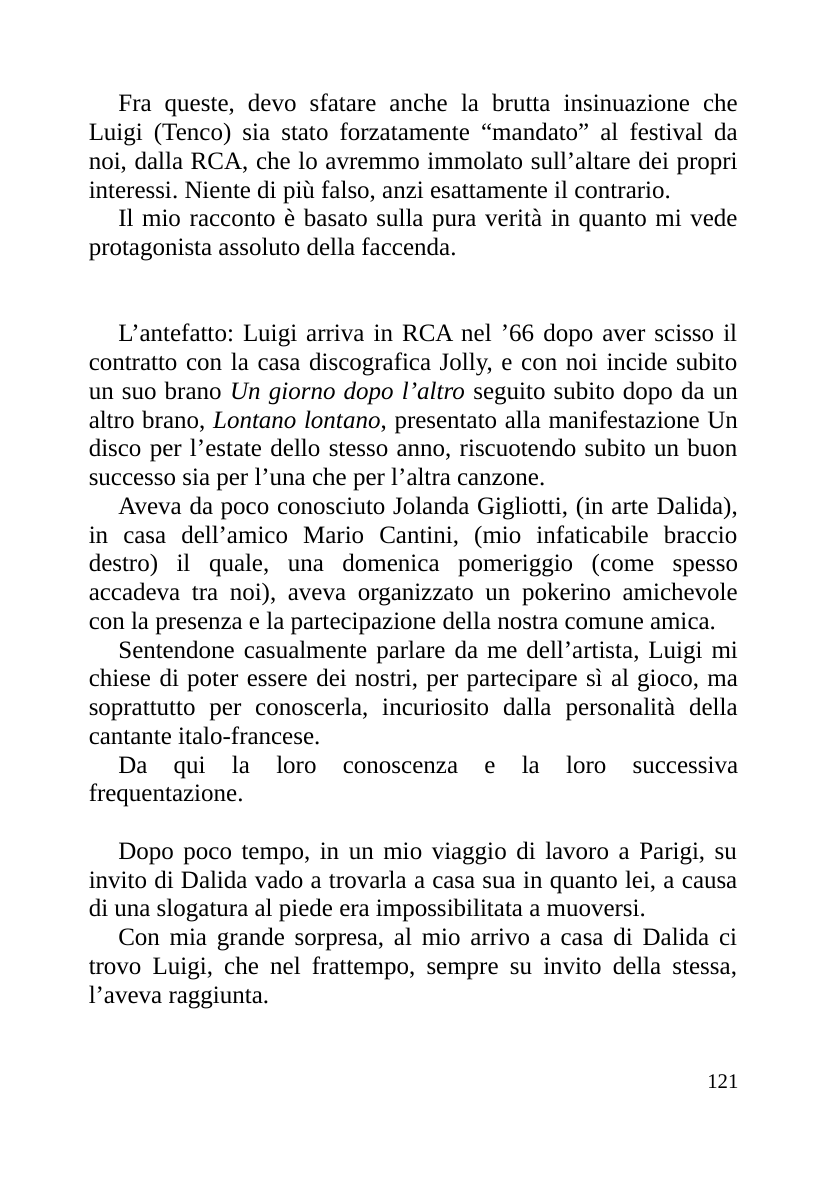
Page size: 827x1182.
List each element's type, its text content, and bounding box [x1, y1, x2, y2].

text Aveva da poco conosciuto Jolanda Gigliotti, (in arte Dalida), in casa dell’amico Mario Cantini, (mio infaticabile braccio destro) il quale, una domenica pomeriggio (come spesso accadeva tra noi), aveva organizzato un pokerino amichevole con la presenza e la partecipazione della nostra comune amica. [88, 491, 738, 635]
text Con mia grande sorpresa, al mio arrivo a casa di Dalida ci trovo Luigi, che nel frattempo, sempre su invito della stessa, l’aveva raggiunta. [88, 922, 738, 1008]
text Dopo poco tempo, in un mio viaggio di lavoro a Parigi, su invito di Dalida vado a trovarla a casa sua in quanto lei, a causa di una slogatura al piede era impossibilitata a muoversi. [88, 836, 738, 922]
text L’antefatto: Luigi arriva in RCA nel ’66 dopo aver scisso il contratto con la casa discografica Jolly, e con noi incide subito un suo brano Un giorno dopo l’altro seguito subito dopo da un altro brano, Lontano lontano, presentato alla manifestazione Un disco per l’estate dello stesso anno, riscuotendo subito un buon successo sia per l’una che per l’altra canzone. [88, 318, 738, 491]
text Il mio racconto è basato sulla pura verità in quanto mi vede protagonista assoluto della faccenda. [88, 203, 738, 261]
text Da qui la loro conoscenza e la loro successiva frequentazione. [88, 750, 738, 807]
text Sentendone casualmente parlare da me dell’artista, Luigi mi chiese di poter essere dei nostri, per partecipare sì al gioco, ma soprattutto per conoscerla, incuriosito dalla personalità della cantante italo-francese. [88, 635, 738, 750]
text Fra queste, devo sfatare anche la brutta insinuazione che Luigi (Tenco) sia stato forzatamente “mandato” al festival da noi, dalla RCA, che lo avremmo immolato sull’altare dei propri interessi. Niente di più falso, anzi esattamente il contrario. [88, 88, 738, 203]
